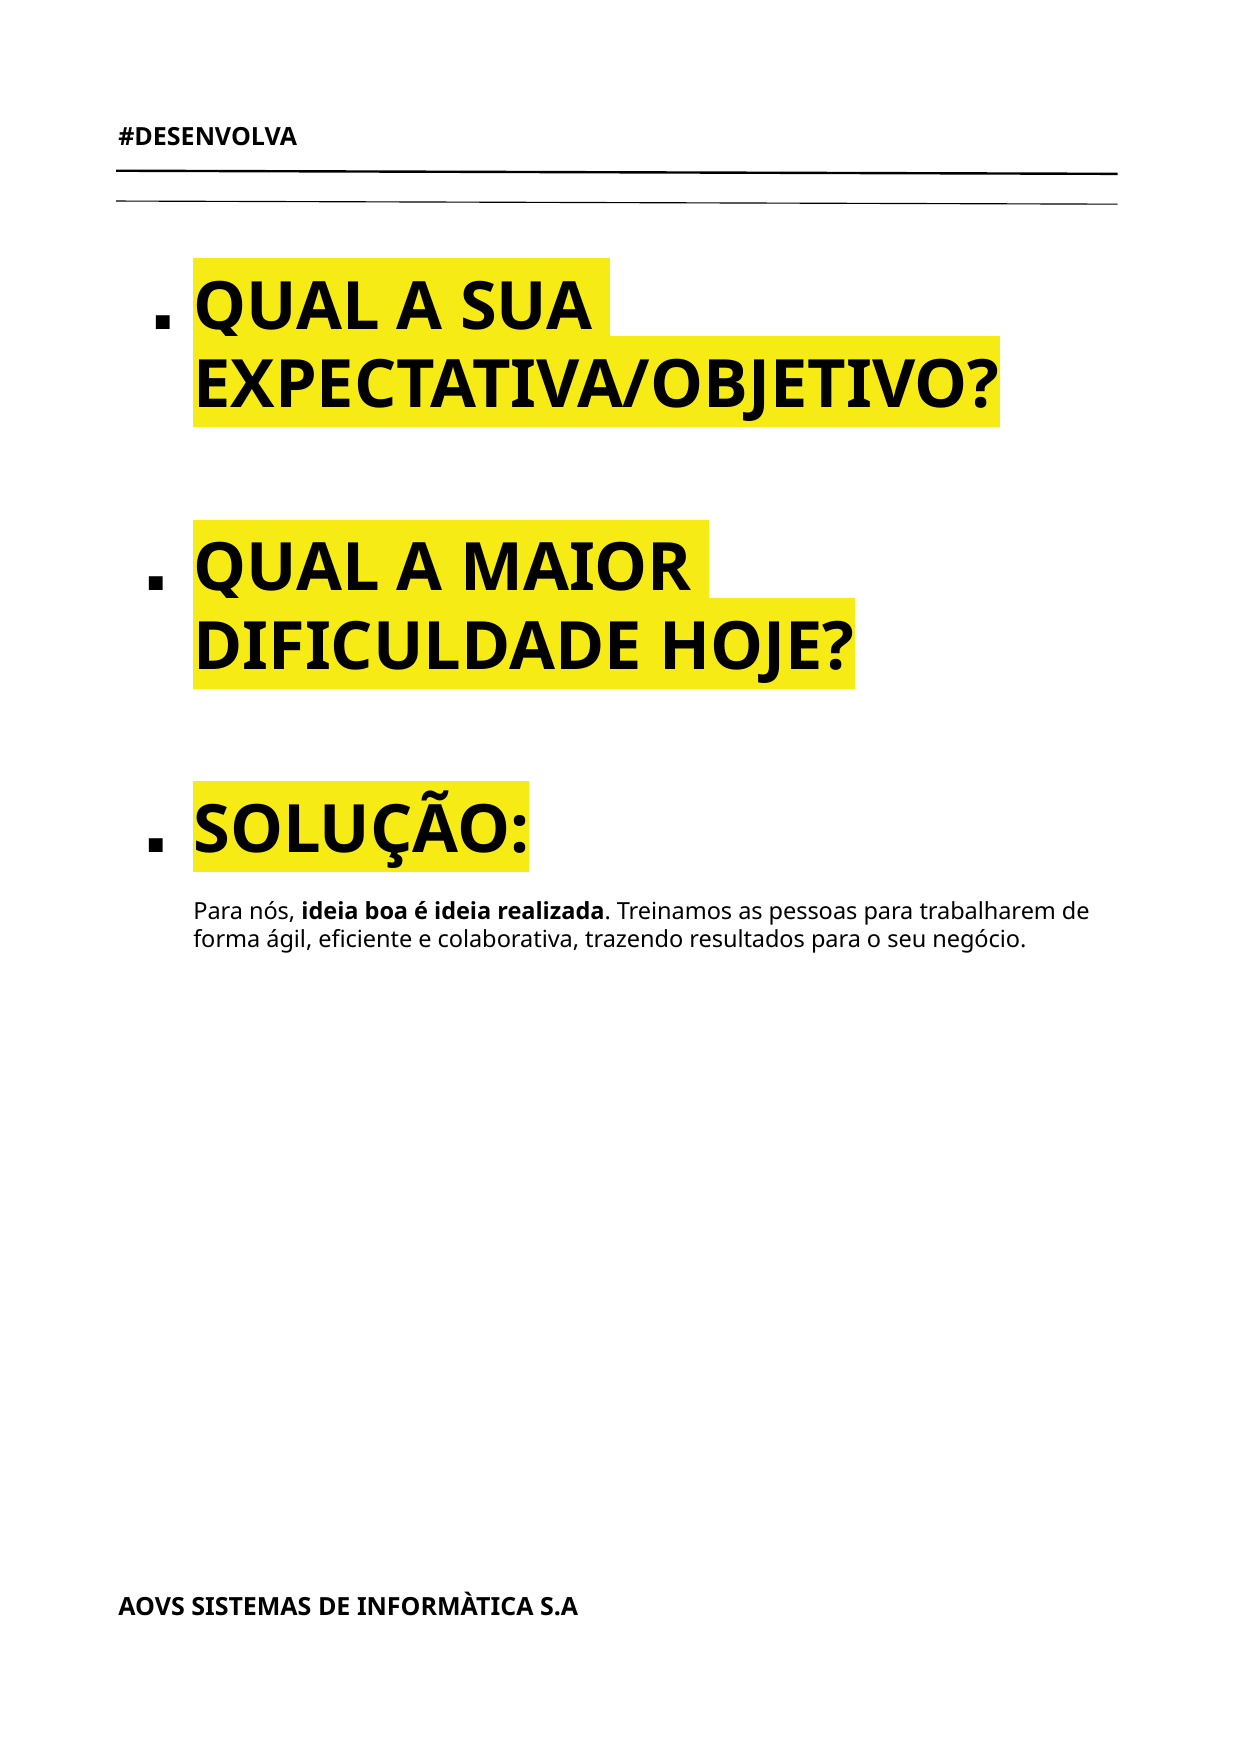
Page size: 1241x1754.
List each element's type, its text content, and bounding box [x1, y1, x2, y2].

list Para nós, ideia boa é ideia realizada. Treinamos as pessoas para trabalharem de forma ágil, eficiente e colaborativa, trazendo resultados para o seu negócio. [156, 896, 1122, 954]
list QUAL A MAIOR DIFICULDADE HOJE? [156, 526, 1122, 689]
list SOLUÇÃO: [156, 787, 1122, 896]
list QUAL A SUA EXPECTATIVA/OBJETIVO? [156, 264, 1122, 427]
